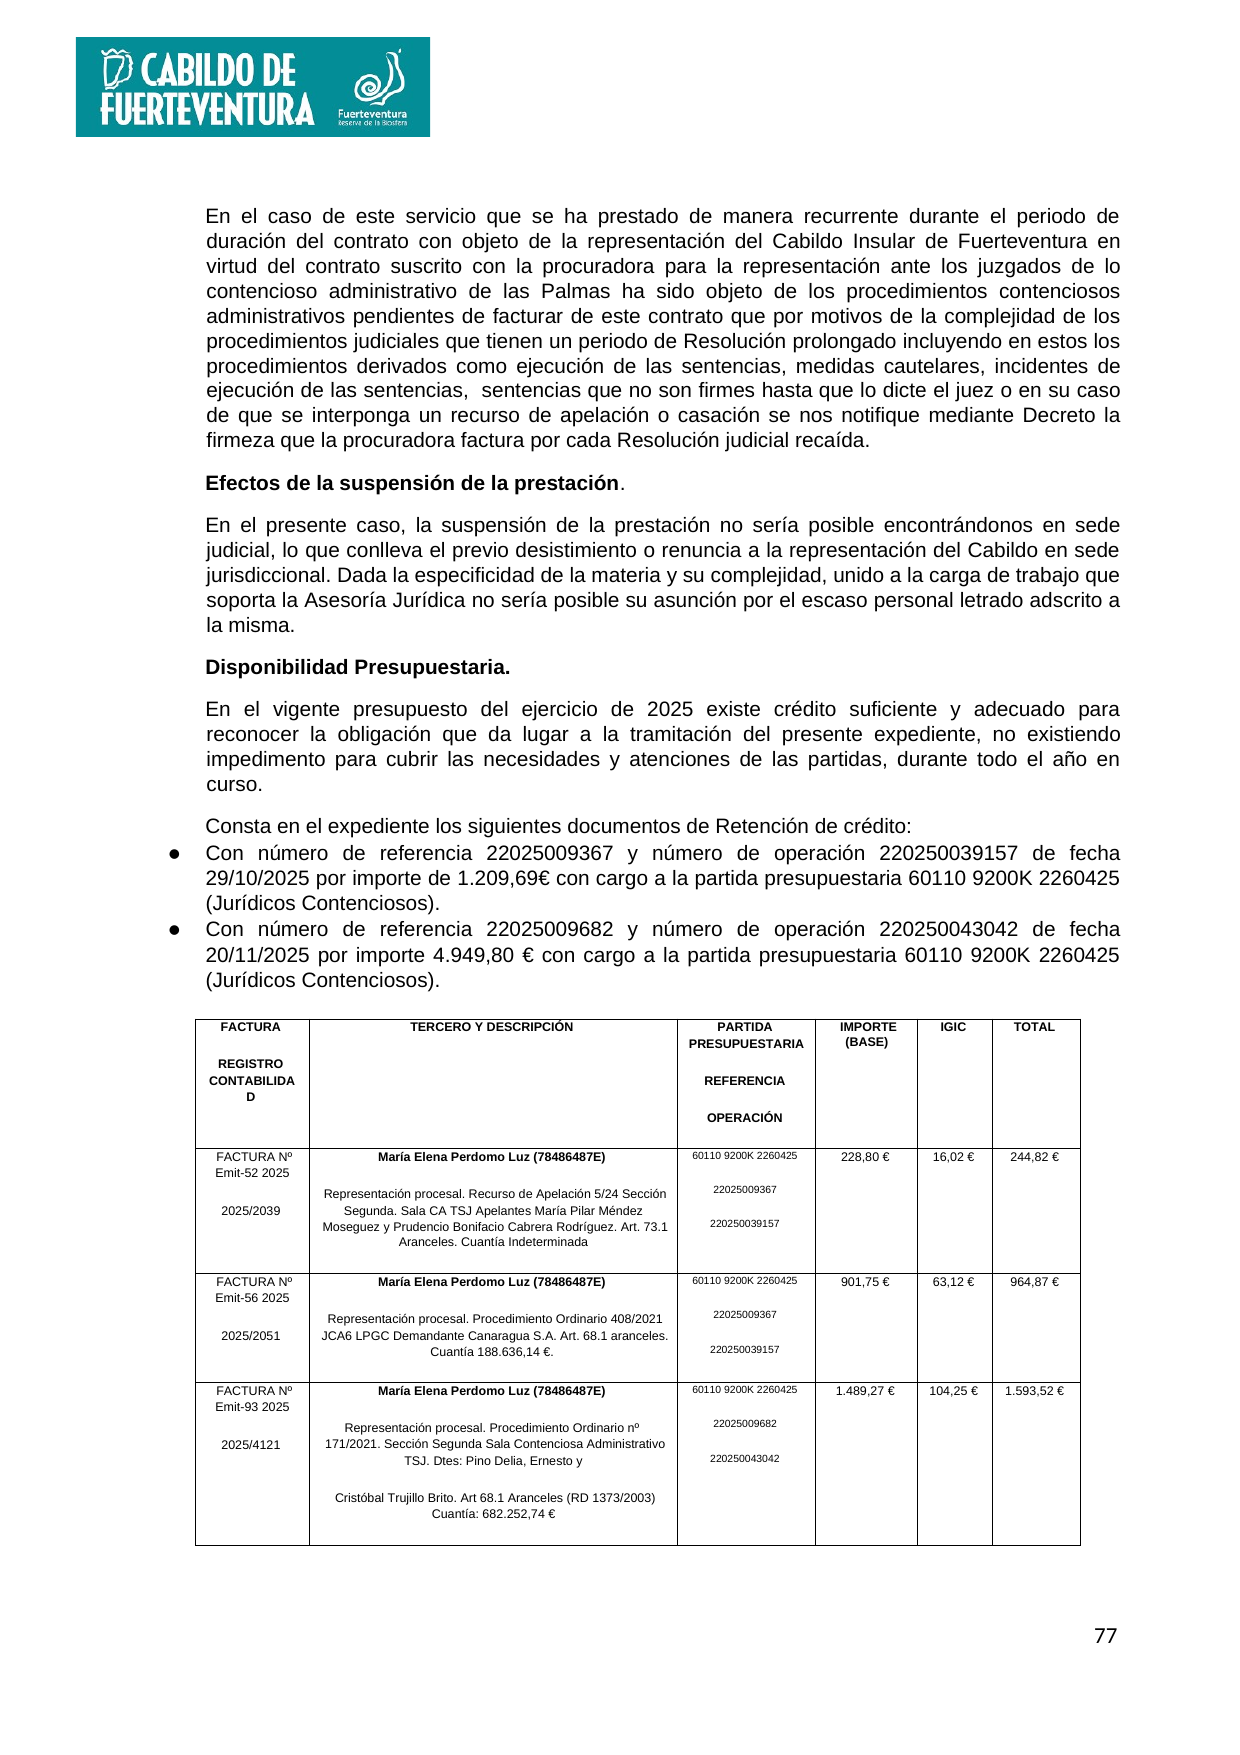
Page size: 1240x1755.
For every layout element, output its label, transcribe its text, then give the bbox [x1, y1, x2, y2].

table_header IGIC [918, 1020, 992, 1148]
text Efectos de la suspensión de la prestación. [205, 470, 1123, 494]
table_header TOTAL [993, 1020, 1080, 1148]
table_header TERCERO Y DESCRIPCIÓN [310, 1020, 677, 1148]
table_header IMPORTE (BASE) [816, 1020, 917, 1148]
table_cell FACTURA Nº Emit-93 2025 2025/4121 [196, 1383, 309, 1545]
table_cell 60110 9200K 2260425 22025009367 220250039157 [678, 1274, 815, 1382]
table_cell María Elena Perdomo Luz (78486487E) Representación procesal. Procedimiento Ordinario nº 171/2021. Sección Segunda Sala Contenciosa Administrativo TSJ. Dtes: Pino Delia, Ernesto y Cristóbal Trujillo Brito. Art 68.1 Aranceles (RD 1373/2003) Cuantía: 682.252,74 € [310, 1383, 677, 1545]
table_cell María Elena Perdomo Luz (78486487E) Representación procesal. Recurso de Apelación 5/24 Sección Segunda. Sala CA TSJ Apelantes María Pilar Méndez Moseguez y Prudencio Bonifacio Cabrera Rodríguez. Art. 73.1 Aranceles. Cuantía Indeterminada [310, 1149, 677, 1273]
list Con número de referencia 22025009367 y número de operación 220250039157 de fecha 29/10/2025 por importe de 1.209,69€ con cargo a la partida presupuestaria 60110 9200K 2260425 (Jurídicos Contenciosos). [168, 840, 1122, 915]
table_cell FACTURA Nº Emit-52 2025 2025/2039 [196, 1149, 309, 1273]
text Disponibilidad Presupuestaria. [205, 655, 1123, 679]
table_cell 60110 9200K 2260425 22025009367 220250039157 [678, 1149, 815, 1273]
text En el vigente presupuesto del ejercicio de 2025 existe crédito suficiente y adecuado para reconocer la obligación que da lugar a la tramitación del presente expediente, no existiendo impedimento para cubrir las necesidades y atenciones de las partidas, durante todo el año en curso. [205, 697, 1122, 796]
table_cell 901,75 € [816, 1274, 917, 1382]
table_cell 1.593,52 € [993, 1383, 1080, 1545]
table_cell 1.489,27 € [816, 1383, 917, 1545]
table_cell 63,12 € [918, 1274, 992, 1382]
table_cell 104,25 € [918, 1383, 992, 1545]
text En el presente caso, la suspensión de la prestación no sería posible encontrándonos en sede judicial, lo que conlleva el previo desistimiento o renuncia a la representación del Cabildo en sede jurisdiccional. Dada la especificidad de la materia y su complejidad, unido a la carga de trabajo que soporta la Asesoría Jurídica no sería posible su asunción por el escaso personal letrado adscrito a la misma. [205, 513, 1122, 636]
table_cell 244,82 € [993, 1149, 1080, 1273]
table_cell 16,02 € [918, 1149, 992, 1273]
text Consta en el expediente los siguientes documentos de Retención de crédito: [205, 814, 1122, 838]
table_header FACTURA REGISTRO CONTABILIDA D [196, 1020, 309, 1148]
list Con número de referencia 22025009682 y número de operación 220250043042 de fecha 20/11/2025 por importe 4.949,80 € con cargo a la partida presupuestaria 60110 9200K 2260425 (Jurídicos Contenciosos). [168, 916, 1122, 991]
table_cell 228,80 € [816, 1149, 917, 1273]
table_cell 60110 9200K 2260425 22025009682 220250043042 [678, 1383, 815, 1545]
table_cell 964,87 € [993, 1274, 1080, 1382]
table_cell María Elena Perdomo Luz (78486487E) Representación procesal. Procedimiento Ordinario 408/2021 JCA6 LPGC Demandante Canaragua S.A. Art. 68.1 aranceles. Cuantía 188.636,14 €. [310, 1274, 677, 1382]
text En el caso de este servicio que se ha prestado de manera recurrente durante el periodo de duración del contrato con objeto de la representación del Cabildo Insular de Fuerteventura en virtud del contrato suscrito con la procuradora para la representación ante los juzgados de lo contencioso administrativo de las Palmas ha sido objeto de los procedimientos contenciosos administrativos pendientes de facturar de este contrato que por motivos de la complejidad de los procedimientos judiciales que tienen un periodo de Resolución prolongado incluyendo en estos los procedimientos derivados como ejecución de las sentencias, medidas cautelares, incidentes de ejecución de las sentencias, sentencias que no son firmes hasta que lo dicte el juez o en su caso de que se interponga un recurso de apelación o casación se nos notifique mediante Decreto la firmeza que la procuradora factura por cada Resolución judicial recaída. [205, 204, 1122, 452]
table_header PARTIDA PRESUPUESTARIA REFERENCIA OPERACIÓN [678, 1020, 815, 1148]
table_cell FACTURA Nº Emit-56 2025 2025/2051 [196, 1274, 309, 1382]
